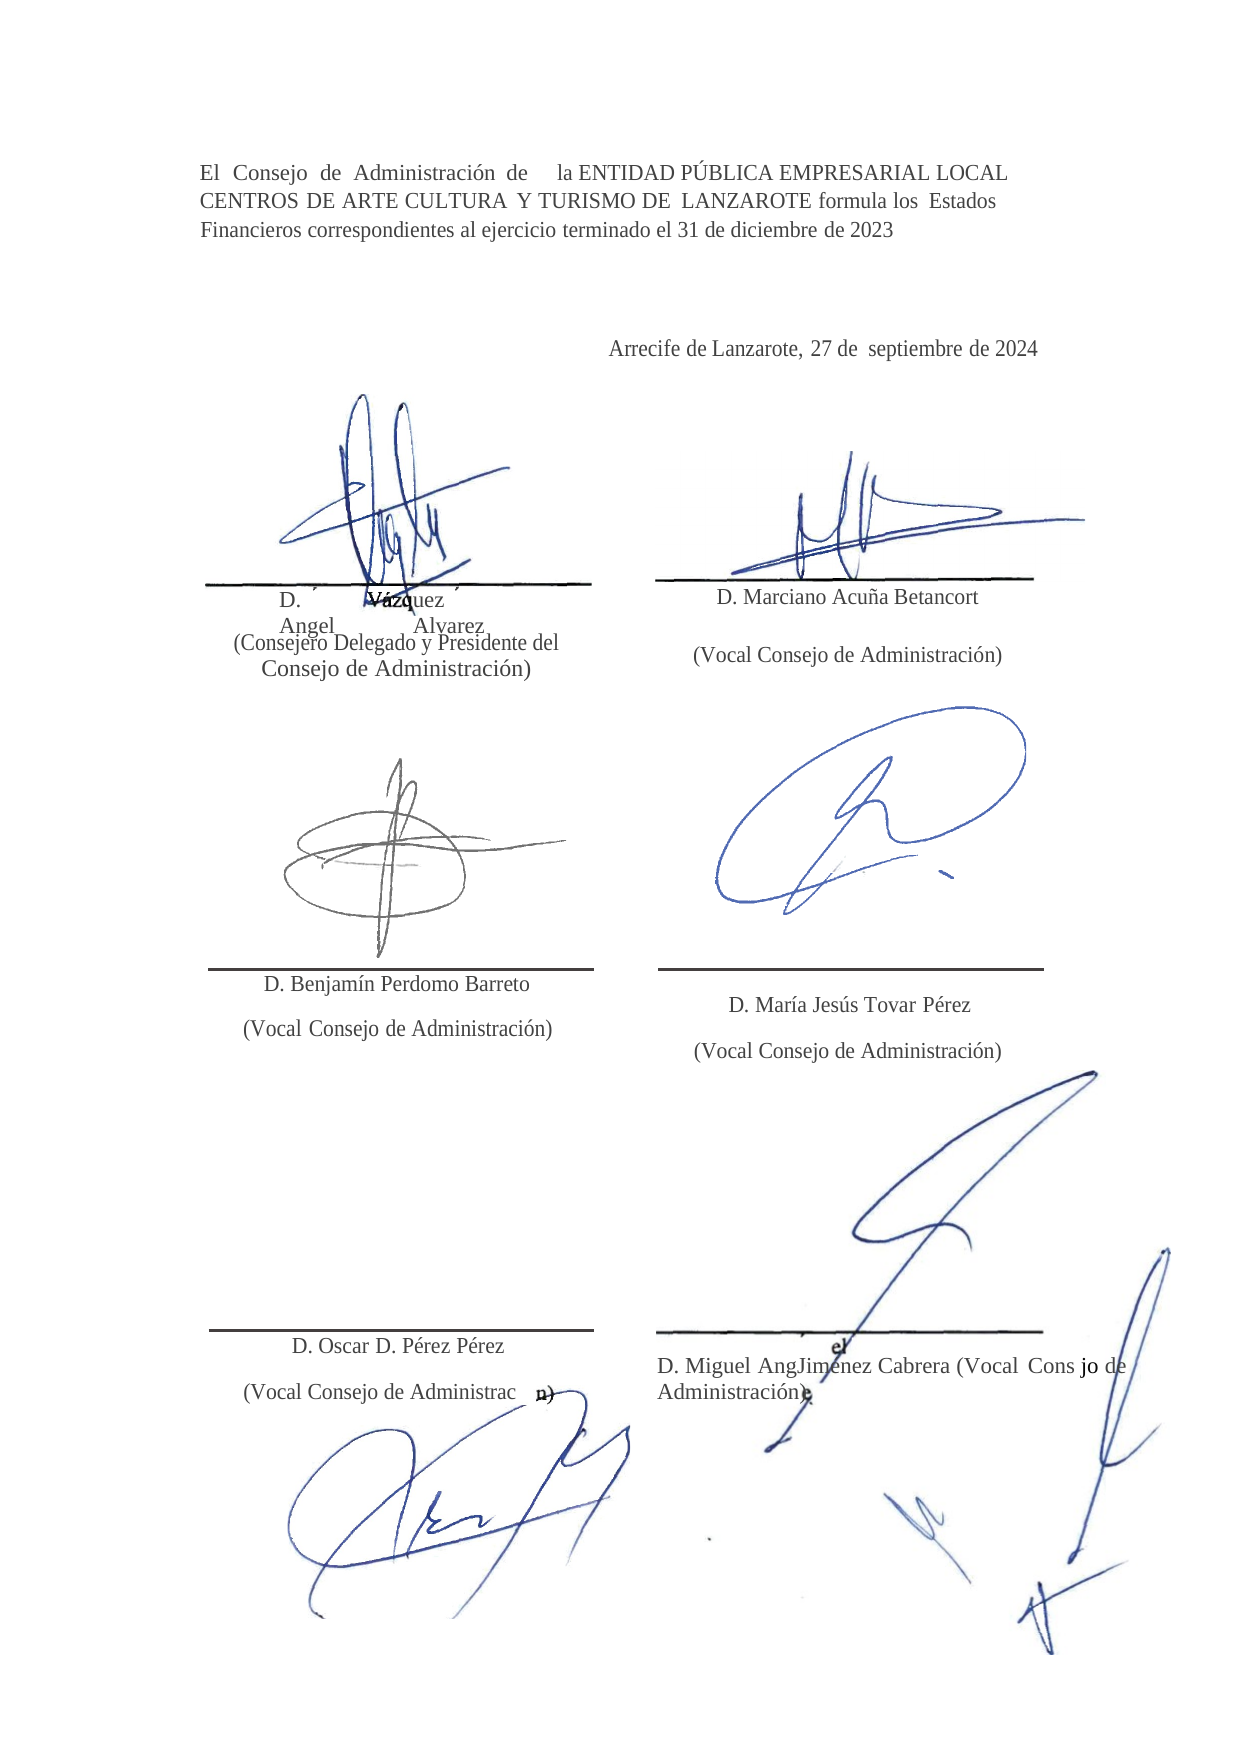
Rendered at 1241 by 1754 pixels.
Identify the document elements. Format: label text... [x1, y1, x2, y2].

text D. Marciano Acuña Betancort (Vocal Consejo de Administración) [693, 583, 1027, 667]
text Financieros correspondientes al ejercicio terminado el 31 de diciembre de 2023 [200, 217, 1236, 243]
picture [715, 706, 1027, 915]
subtitle El Consejo de Administración de la ENTIDAD PÚBLICA EMPRESARIAL LOCAL CENTROS DE ARTE CULTURA Y TURISMO DE LANZAROTE formula los Estados [199, 158, 1044, 213]
subtitle D. María Jesús Tovar Pérez (Vocal Consejo de Administración) [694, 964, 1027, 1063]
picture [205, 394, 592, 616]
text (Consejero Delegado y Presidente del Consejo de Administración) [231, 630, 561, 681]
subtitle Arrecife de Lanzarote, 27 de septiembre de 2024 [608, 334, 1236, 361]
picture [287, 1385, 630, 1619]
subtitle D. Oscar D. Pérez Pérez (Vocal Consejo de Administrac [243, 1332, 517, 1404]
text [263, 766, 566, 968]
picture [655, 451, 1086, 582]
text D. Benjamín Perdomo Barreto [263, 971, 566, 996]
picture [656, 1070, 1171, 1655]
subtitle (Vocal Consejo de Administración) [231, 1014, 564, 1042]
picture [283, 758, 567, 958]
